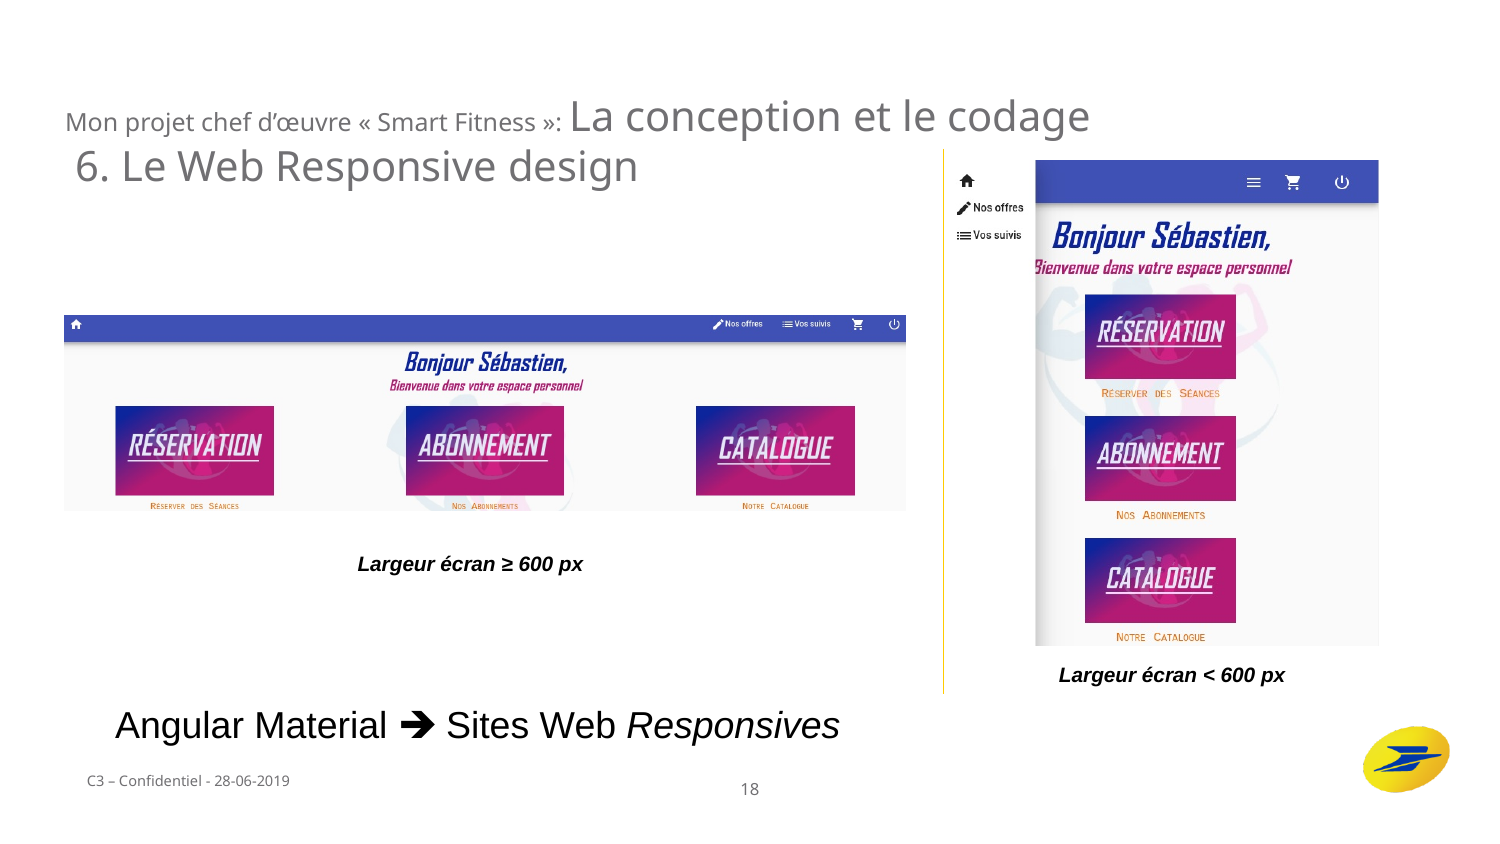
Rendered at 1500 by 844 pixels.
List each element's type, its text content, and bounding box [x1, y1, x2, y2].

text_box Largeur écran < 600 px [1044, 654, 1304, 694]
text_box C3 – Confidentiel - 28-06-2019 [72, 763, 417, 814]
picture [944, 160, 1379, 646]
picture [64, 315, 906, 511]
text_box Angular Material  Sites Web Responsives [100, 694, 856, 754]
title Mon projet chef d’œuvre « Smart Fitness »: La conception et le codage 6. Le Web Responsive design [64, 89, 1500, 169]
picture [1346, 702, 1465, 821]
text_box Largeur écran ≥ 600 px [343, 543, 625, 583]
